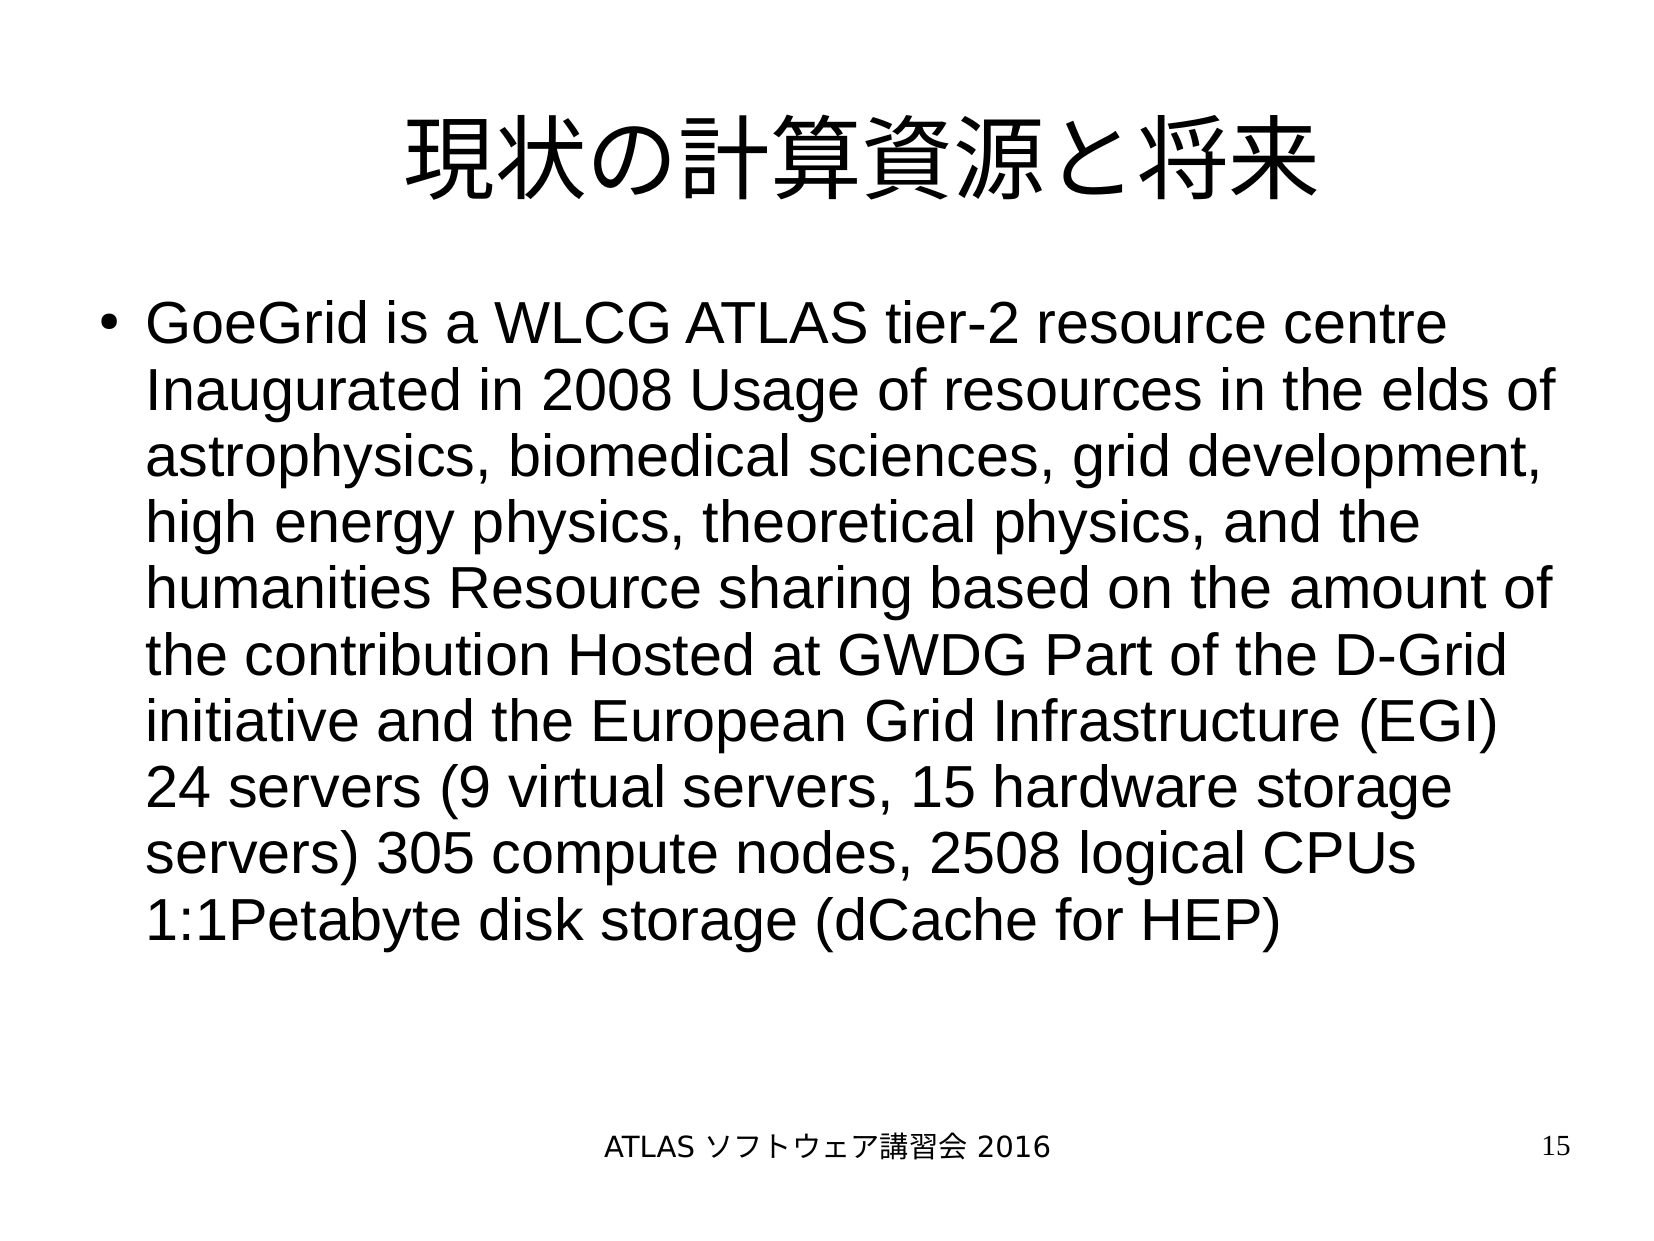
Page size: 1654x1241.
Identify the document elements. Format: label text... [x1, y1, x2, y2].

title 現状の計算資源と将来 [82, 49, 1571, 257]
list GoeGrid is a WLCG ATLAS tier-2 resource centre Inaugurated in 2008 Usage of resources in the elds of astrophysics, biomedical sciences, grid development, high energy physics, theoretical physics, and the humanities Resource sharing based on the amount of the contribution Hosted at GWDG Part of the D-Grid initiative and the European Grid Infrastructure (EGI) 24 servers (9 virtual servers, 15 hardware storage servers) 305 compute nodes, 2508 logical CPUs 1:1Petabyte disk storage (dCache for HEP) [82, 290, 1571, 1010]
